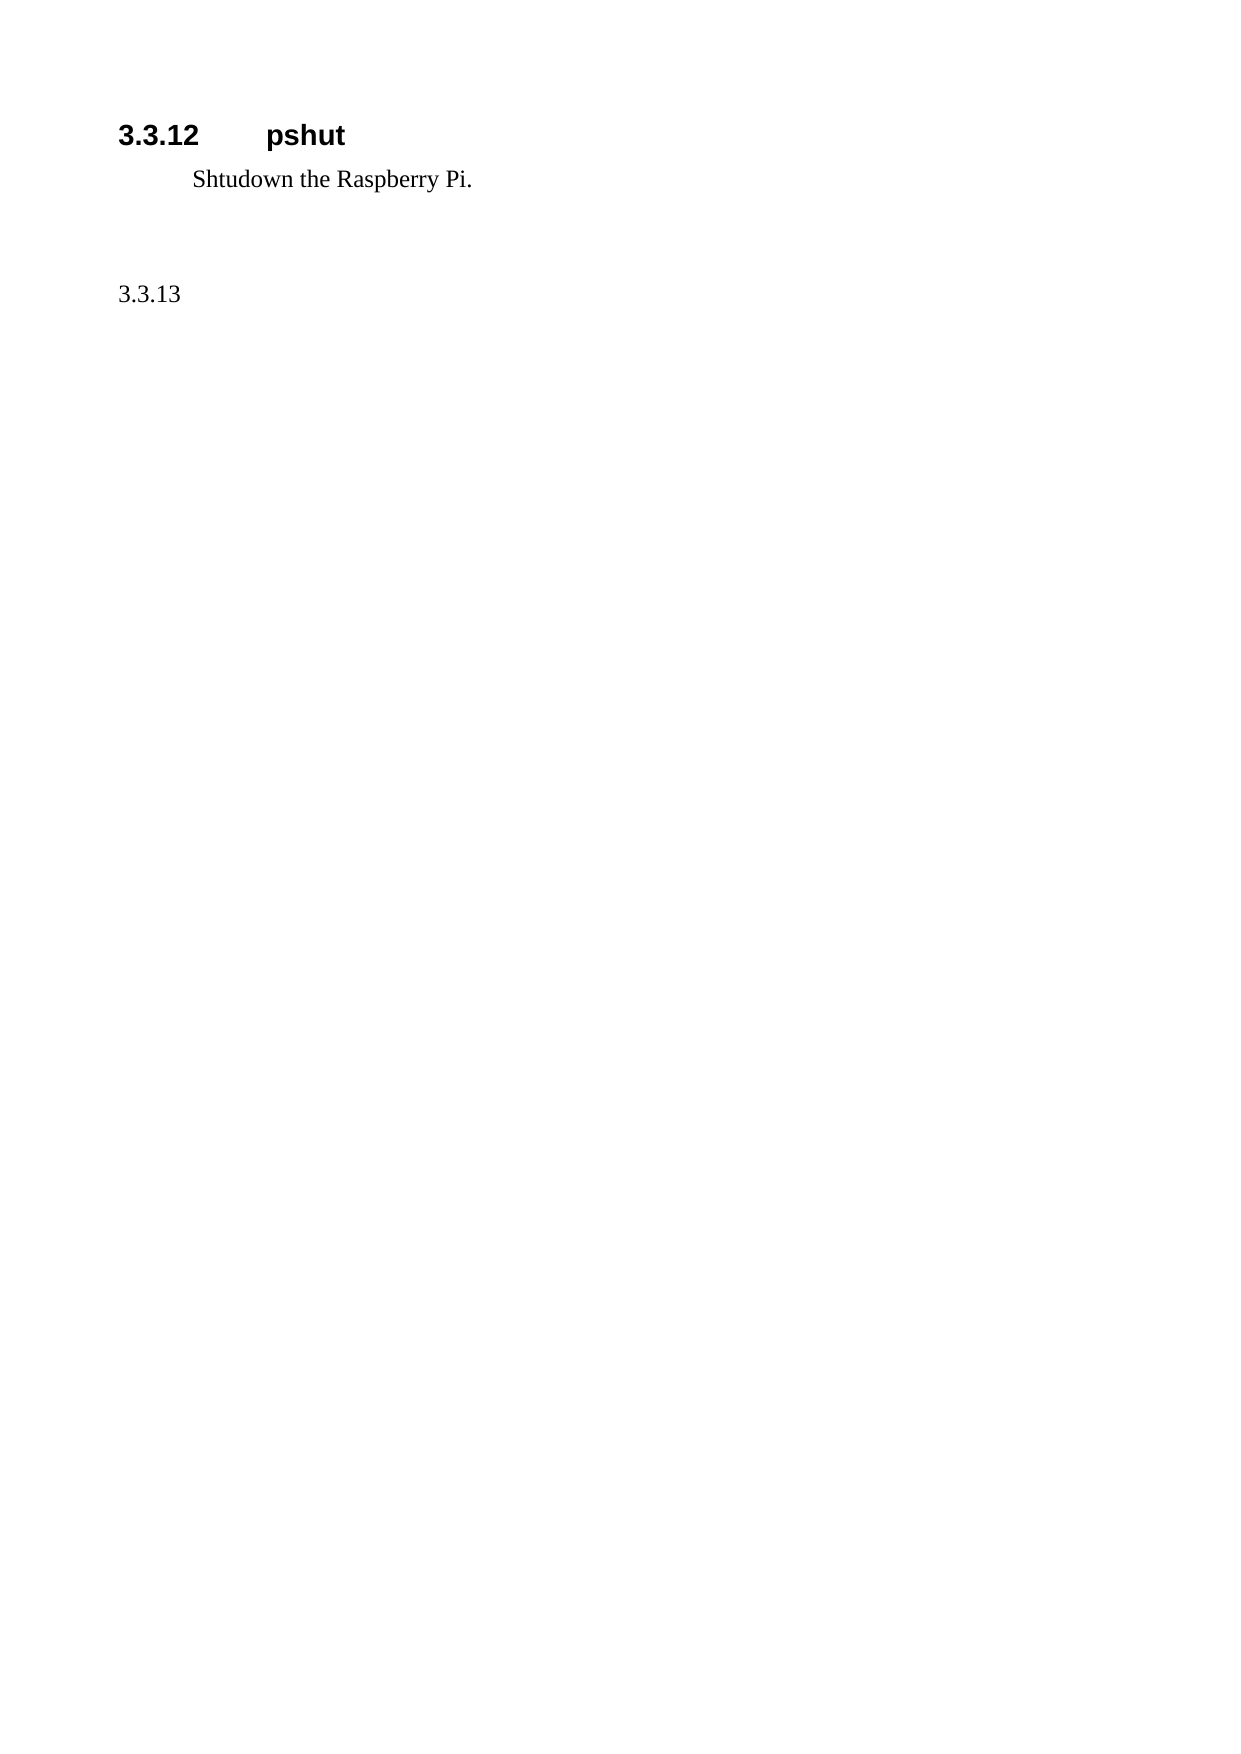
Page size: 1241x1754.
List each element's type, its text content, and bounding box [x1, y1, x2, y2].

subtitle pshut [118, 118, 1122, 152]
text Shtudown the Raspberry Pi. [118, 164, 1122, 193]
